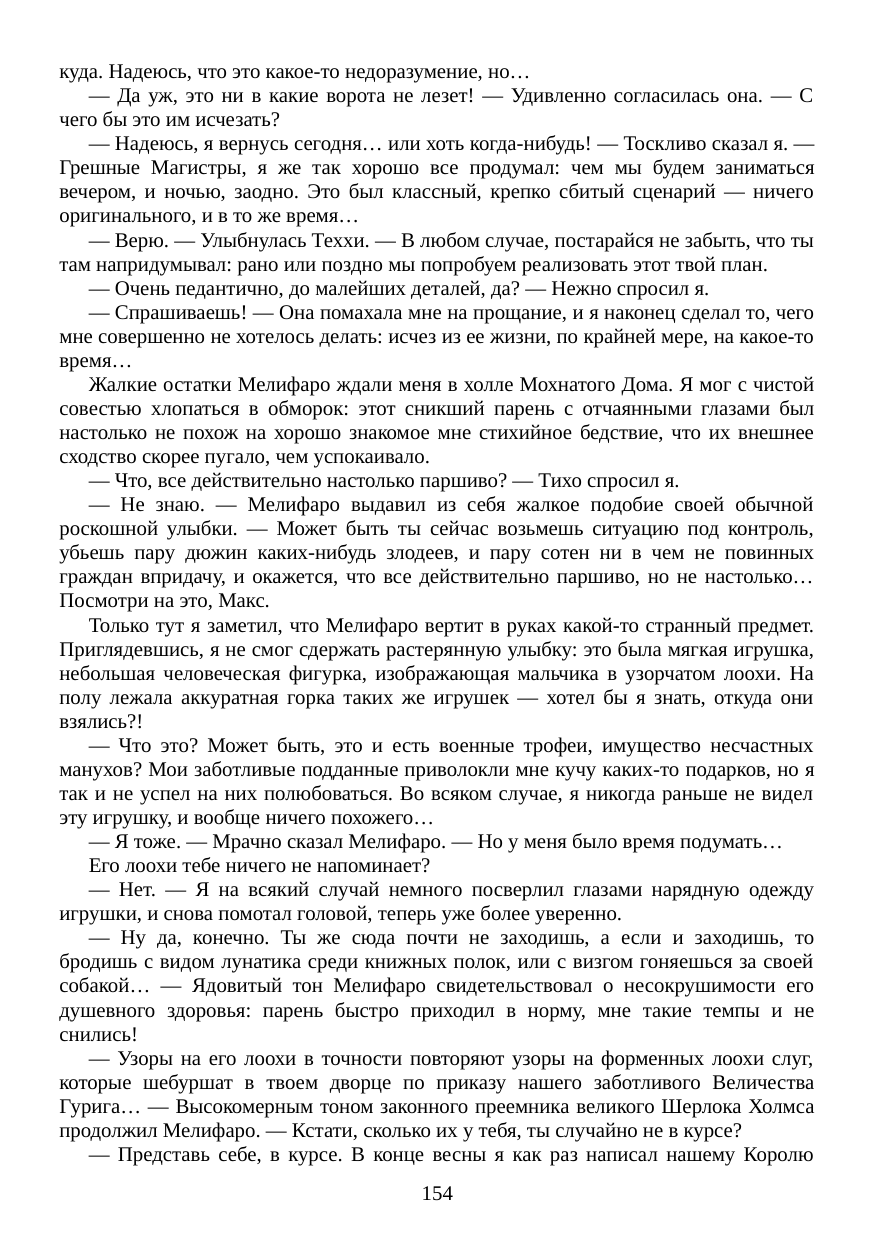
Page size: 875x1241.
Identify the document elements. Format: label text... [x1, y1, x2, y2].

text — Да уж, это ни в какие ворота не лезет! — Удивленно согласилась она. — С чего бы это им исчезать? [59, 83, 815, 131]
text — Верю. — Улыбнулась Теххи. — В любом случае, постарайся не забыть, что ты там напридумывал: рано или поздно мы попробуем реализовать этот твой план. [59, 227, 815, 276]
text Жалкие остатки Мелифаро ждали меня в холле Мохнатого Дома. Я мог с чистой совестью хлопаться в обморок: этот сникший парень с отчаянными глазами был настолько не похож на хорошо знакомое мне стихийное бедствие, что их внешнее сходство скорее пугало, чем успокаивало. [59, 372, 815, 468]
text — Что, все действительно настолько паршиво? — Тихо спросил я. [59, 468, 815, 492]
text — Узоры на его лоохи в точности повторяют узоры на форменных лоохи слуг, которые шебуршат в твоем дворце по приказу нашего заботливого Величества Гурига… — Высокомерным тоном законного преемника великого Шерлока Холмса продолжил Мелифаро. — Кстати, сколько их у тебя, ты случайно не в курсе? [59, 1046, 815, 1142]
text — Спрашиваешь! — Она помахала мне на прощание, и я наконец сделал то, чего мне совершенно не хотелось делать: исчез из ее жизни, по крайней мере, на какое-то время… [59, 300, 815, 372]
text — Очень педантично, до малейших деталей, да? — Нежно спросил я. [59, 276, 815, 300]
text — Я тоже. — Мрачно сказал Мелифаро. — Но у меня было время подумать… [59, 829, 815, 853]
text — Нет. — Я на всякий случай немного посверлил глазами нарядную одежду игрушки, и снова помотал головой, теперь уже более уверенно. [59, 877, 815, 925]
text Только тут я заметил, что Мелифаро вертит в руках какой-то странный предмет. Приглядевшись, я не смог сдержать растерянную улыбку: это была мягкая игрушка, небольшая человеческая фигурка, изображающая мальчика в узорчатом лоохи. На полу лежала аккуратная горка таких же игрушек — хотел бы я знать, откуда они взялись?! [59, 612, 815, 733]
text — Представь себе, в курсе. В конце весны я как раз написал нашему Королю [59, 1142, 815, 1166]
text Его лоохи тебе ничего не напоминает? [59, 853, 815, 877]
text — Ну да, конечно. Ты же сюда почти не заходишь, а если и заходишь, то бродишь с видом лунатика среди книжных полок, или с визгом гоняешься за своей собакой… — Ядовитый тон Мелифаро свидетельствовал о несокрушимости его душевного здоровья: парень быстро приходил в норму, мне такие темпы и не снились! [59, 925, 815, 1046]
text — Что это? Может быть, это и есть военные трофеи, имущество несчастных манухов? Мои заботливые подданные приволокли мне кучу каких-то подарков, но я так и не успел на них полюбоваться. Во всяком случае, я никогда раньше не видел эту игрушку, и вообще ничего похожего… [59, 733, 815, 829]
text куда. Надеюсь, что это какое-то недоразумение, но… [59, 59, 815, 83]
text — Надеюсь, я вернусь сегодня… или хоть когда-нибудь! — Тоскливо сказал я. — Грешные Магистры, я же так хорошо все продумал: чем мы будем заниматься вечером, и ночью, заодно. Это был классный, крепко сбитый сценарий — ничего оригинального, и в то же время… [59, 131, 815, 227]
text — Не знаю. — Мелифаро выдавил из себя жалкое подобие своей обычной роскошной улыбки. — Может быть ты сейчас возьмешь ситуацию под контроль, убьешь пару дюжин каких-нибудь злодеев, и пару сотен ни в чем не повинных граждан впридачу, и окажется, что все действительно паршиво, но не настолько… Посмотри на это, Макс. [59, 492, 815, 612]
